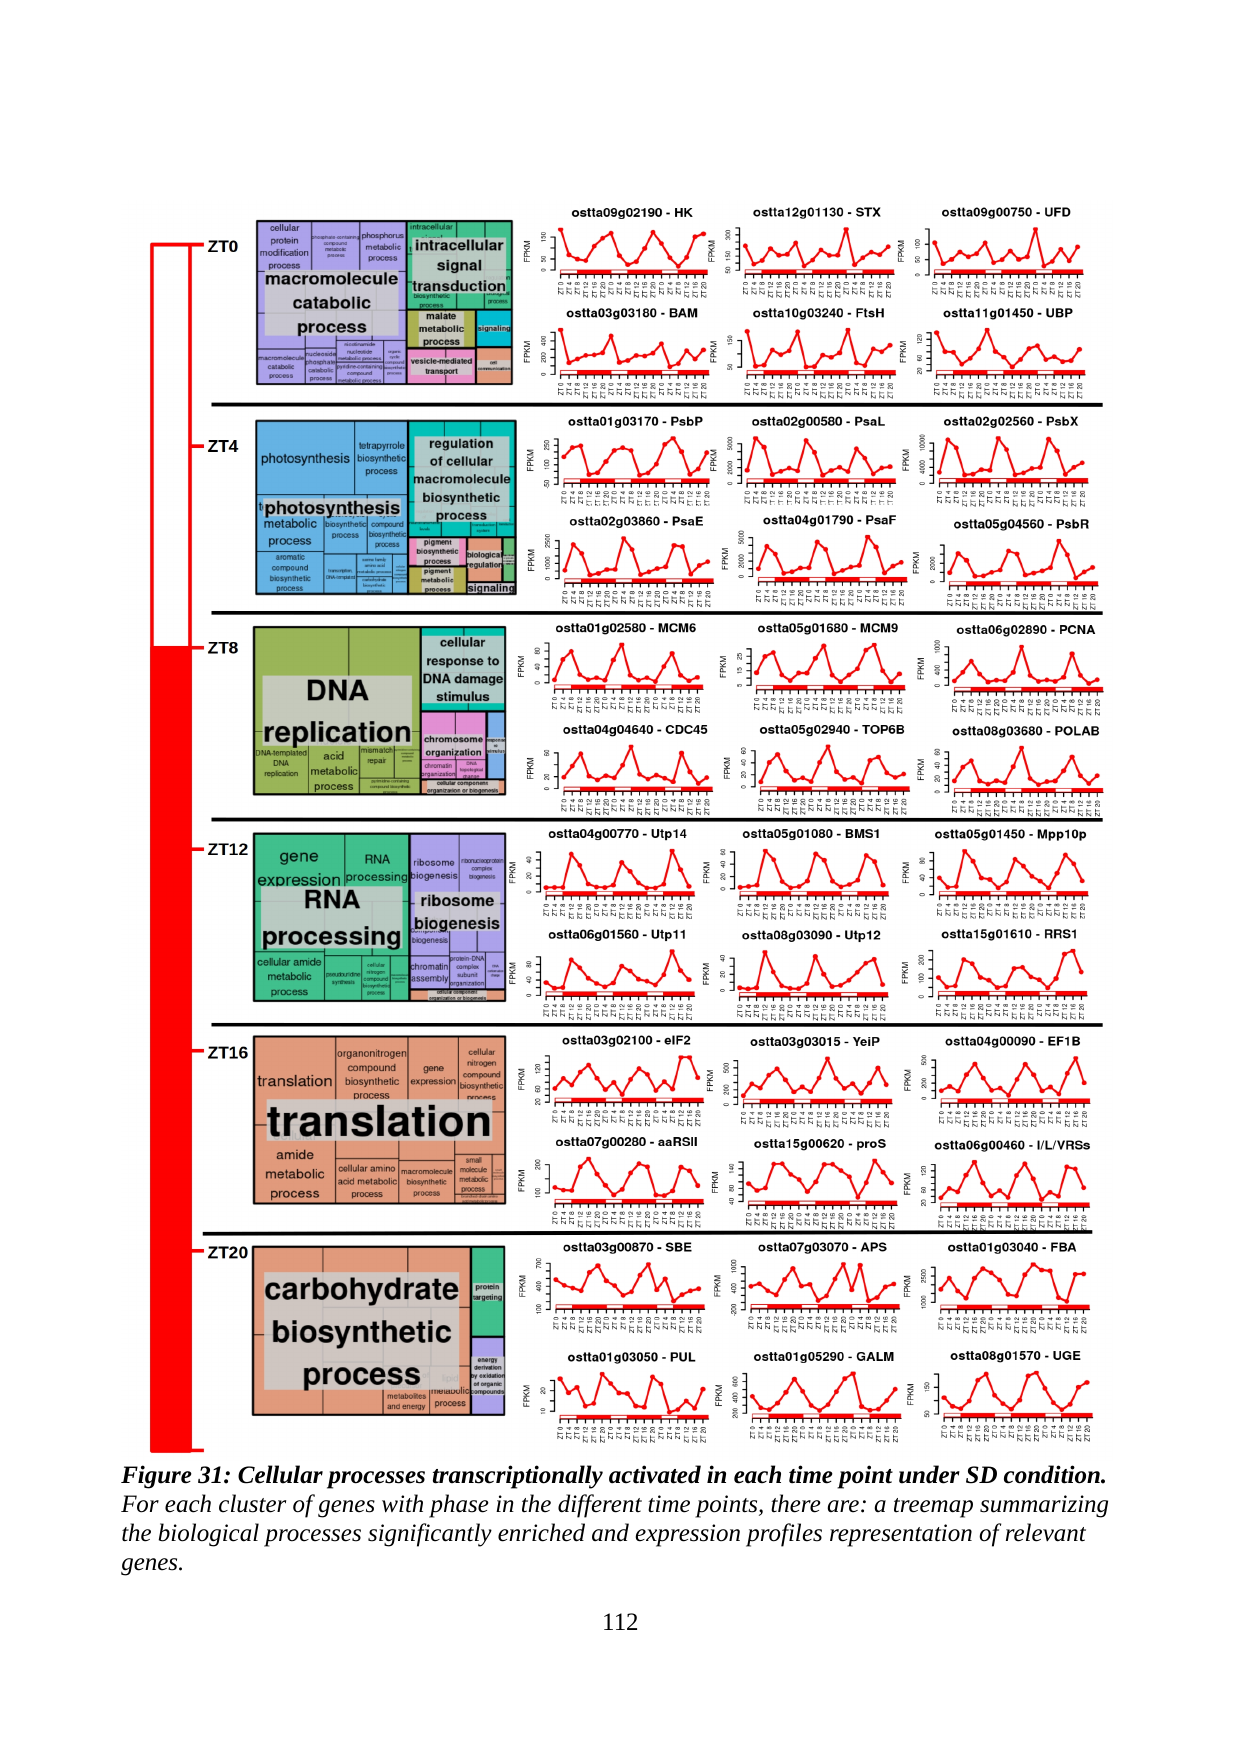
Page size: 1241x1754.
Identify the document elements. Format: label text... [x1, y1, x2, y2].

text Figure 31: Cellular processes transcriptionally activated in each time point under SD condition. For each cluster of genes with phase in the different time points, there are: a treemap summarizing the biological processes significantly enriched and expression profiles representation of relevant genes. [121, 1461, 1113, 1576]
picture [121, 200, 1113, 1461]
